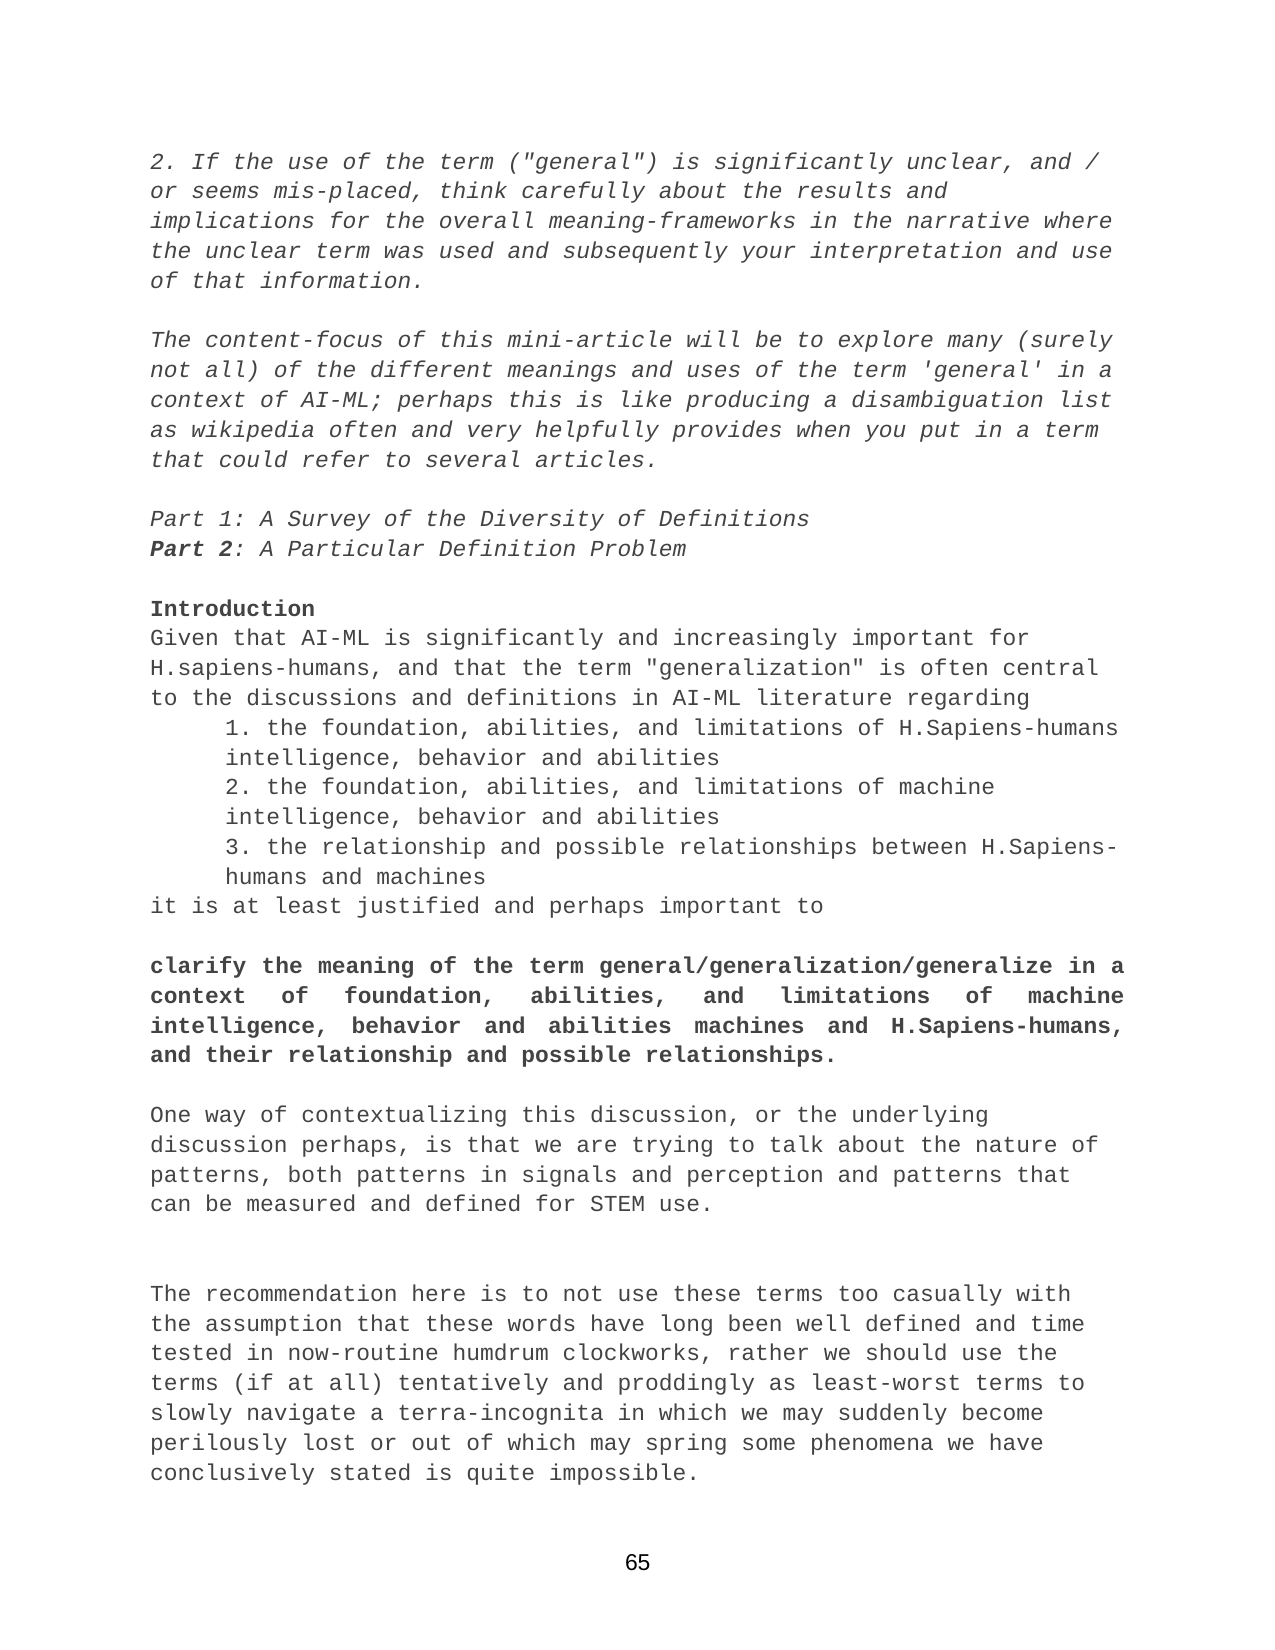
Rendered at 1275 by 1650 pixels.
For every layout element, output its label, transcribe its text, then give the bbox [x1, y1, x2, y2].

text Introduction [150, 597, 1125, 623]
text Part 2: A Particular Definition Problem [150, 537, 1125, 563]
text The content-focus of this mini-article will be to explore many (surely not all) of the different meanings and uses of the term 'general' in a context of AI-ML; perhaps this is like producing a disambiguation list as wikipedia often and very helpfully provides when you put in a term that could refer to several articles. [150, 329, 1125, 474]
text it is at least justified and perhaps important to [150, 895, 1125, 921]
text 3. the relationship and possible relationships between H.Sapiens-humans and machines [225, 835, 1125, 891]
text One way of contextualizing this discussion, or the underlying discussion perhaps, is that we are trying to talk about the nature of patterns, both patterns in signals and perception and patterns that can be measured and defined for STEM use. [150, 1103, 1125, 1219]
text The recommendation here is to not use these terms too casually with the assumption that these words have long been well defined and time tested in now-routine humdrum clockworks, rather we should use the terms (if at all) tentatively and proddingly as least-worst terms to slowly navigate a terra-incognita in which we may suddenly become perilously lost or out of which may spring some phenomena we have conclusively stated is quite impossible. [150, 1282, 1125, 1487]
text Given that AI-ML is significantly and increasingly important for H.sapiens-humans, and that the term "generalization" is often central to the discussions and definitions in AI-ML literature regarding [150, 627, 1125, 712]
text Part 1: A Survey of the Diversity of Definitions [150, 507, 1125, 533]
text 2. If the use of the term ("general") is significantly unclear, and / or seems mis-placed, think carefully about the results and implications for the overall meaning-frameworks in the narrative where the unclear term was used and subsequently your interpretation and use of that information. [150, 150, 1125, 295]
text 1. the foundation, abilities, and limitations of H.Sapiens-humans intelligence, behavior and abilities [225, 716, 1125, 772]
text 2. the foundation, abilities, and limitations of machine intelligence, behavior and abilities [225, 776, 1125, 831]
text clarify the meaning of the term general/generalization/generalize in a context of foundation, abilities, and limitations of machine intelligence, behavior and abilities machines and H.Sapiens-humans, and their relationship and possible relationships. [150, 954, 1125, 1070]
